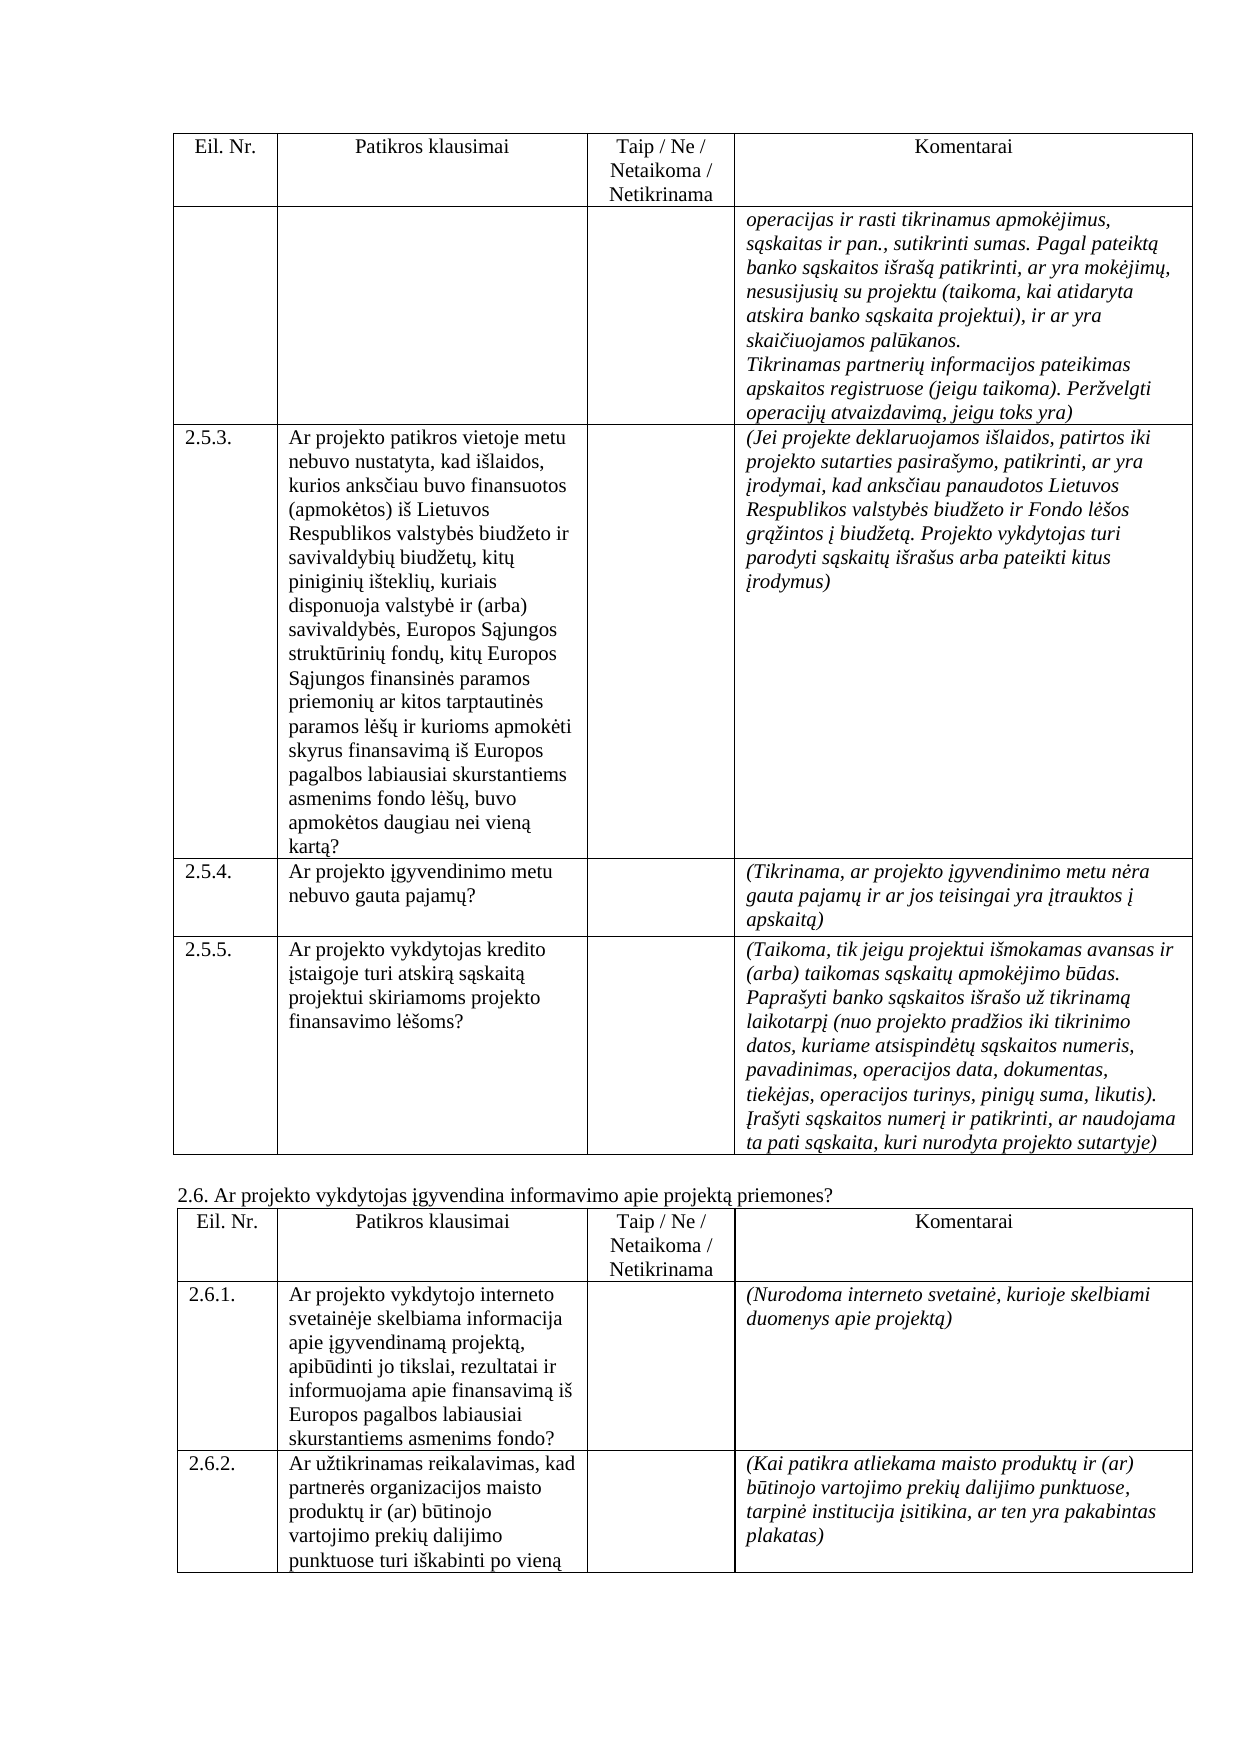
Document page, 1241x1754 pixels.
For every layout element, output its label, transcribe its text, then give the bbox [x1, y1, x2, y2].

table_header Taip / Ne / Netaikoma / Netikrinama [588, 1209, 734, 1281]
table_cell (Nurodoma interneto svetainė, kurioje skelbiami duomenys apie projektą) [736, 1282, 1192, 1450]
table_cell [588, 425, 734, 858]
table_cell Ar projekto įgyvendinimo metu nebuvo gauta pajamų? [278, 859, 587, 936]
table_cell Ar užtikrinamas reikalavimas, kad partnerės organizacijos maisto produktų ir (ar) būtinojo vartojimo prekių dalijimo punktuose turi iškabinti po vieną [278, 1451, 587, 1572]
table_cell (Taikoma, tik jeigu projektui išmokamas avansas ir (arba) taikomas sąskaitų apmokėjimo būdas. Paprašyti banko sąskaitos išrašo už tikrinamą laikotarpį (nuo projekto pradžios iki tikrinimo datos, kuriame atsispindėtų sąskaitos numeris, pavadinimas, operacijos data, dokumentas, tiekėjas, operacijos turinys, pinigų suma, likutis). Įrašyti sąskaitos numerį ir patikrinti, ar naudojama ta pati sąskaita, kuri nurodyta projekto sutartyje) [735, 937, 1192, 1154]
table_cell Ar projekto vykdytojo interneto svetainėje skelbiama informacija apie įgyvendinamą projektą, apibūdinti jo tikslai, rezultatai ir informuojama apie finansavimą iš Europos pagalbos labiausiai skurstantiems asmenims fondo? [278, 1282, 587, 1450]
table_cell 2.5.3. [174, 425, 277, 858]
table_header Patikros klausimai [278, 1209, 587, 1281]
text 2.6. Ar projekto vykdytojas įgyvendina informavimo apie projektą priemones? [177, 1183, 1122, 1207]
table_cell [174, 207, 277, 424]
table_header Eil. Nr. [174, 134, 277, 206]
table_cell [588, 1451, 734, 1572]
table_cell (Jei projekte deklaruojamos išlaidos, patirtos iki projekto sutarties pasirašymo, patikrinti, ar yra įrodymai, kad anksčiau panaudotos Lietuvos Respublikos valstybės biudžeto ir Fondo lėšos grąžintos į biudžetą. Projekto vykdytojas turi parodyti sąskaitų išrašus arba pateikti kitus įrodymus) [735, 425, 1192, 858]
table_header Komentarai [736, 1209, 1192, 1281]
table_header Eil. Nr. [178, 1209, 277, 1281]
table_cell Ar projekto vykdytojas kredito įstaigoje turi atskirą sąskaitą projektui skiriamoms projekto finansavimo lėšoms? [278, 937, 587, 1154]
table_cell Ar projekto patikros vietoje metu nebuvo nustatyta, kad išlaidos, kurios anksčiau buvo finansuotos (apmokėtos) iš Lietuvos Respublikos valstybės biudžeto ir savivaldybių biudžetų, kitų piniginių išteklių, kuriais disponuoja valstybė ir (arba) savivaldybės, Europos Sąjungos struktūrinių fondų, kitų Europos Sąjungos finansinės paramos priemonių ar kitos tarptautinės paramos lėšų ir kurioms apmokėti skyrus finansavimą iš Europos pagalbos labiausiai skurstantiems asmenims fondo lėšų, buvo apmokėtos daugiau nei vieną kartą? [278, 425, 587, 858]
table_cell 2.6.1. [178, 1282, 277, 1450]
table_cell (Kai patikra atliekama maisto produktų ir (ar) būtinojo vartojimo prekių dalijimo punktuose, tarpinė institucija įsitikina, ar ten yra pakabintas plakatas) [736, 1451, 1192, 1572]
table_header Taip / Ne / Netaikoma / Netikrinama [588, 134, 734, 206]
table_cell operacijas ir rasti tikrinamus apmokėjimus, sąskaitas ir pan., sutikrinti sumas. Pagal pateiktą banko sąskaitos išrašą patikrinti, ar yra mokėjimų, nesusijusių su projektu (taikoma, kai atidaryta atskira banko sąskaita projektui), ir ar yra skaičiuojamos palūkanos. Tikrinamas partnerių informacijos pateikimas apskaitos registruose (jeigu taikoma). Peržvelgti operacijų atvaizdavimą, jeigu toks yra) [735, 207, 1192, 424]
table_cell [588, 207, 734, 424]
table_header Komentarai [735, 134, 1192, 206]
table_cell [588, 1282, 734, 1450]
table_cell 2.5.5. [174, 937, 277, 1154]
table_header Patikros klausimai [278, 134, 587, 206]
table_cell [278, 207, 587, 424]
table_cell [588, 937, 734, 1154]
table_cell (Tikrinama, ar projekto įgyvendinimo metu nėra gauta pajamų ir ar jos teisingai yra įtrauktos į apskaitą) [735, 859, 1192, 936]
table_cell 2.6.2. [178, 1451, 277, 1572]
table_cell 2.5.4. [174, 859, 277, 936]
table_cell [588, 859, 734, 936]
